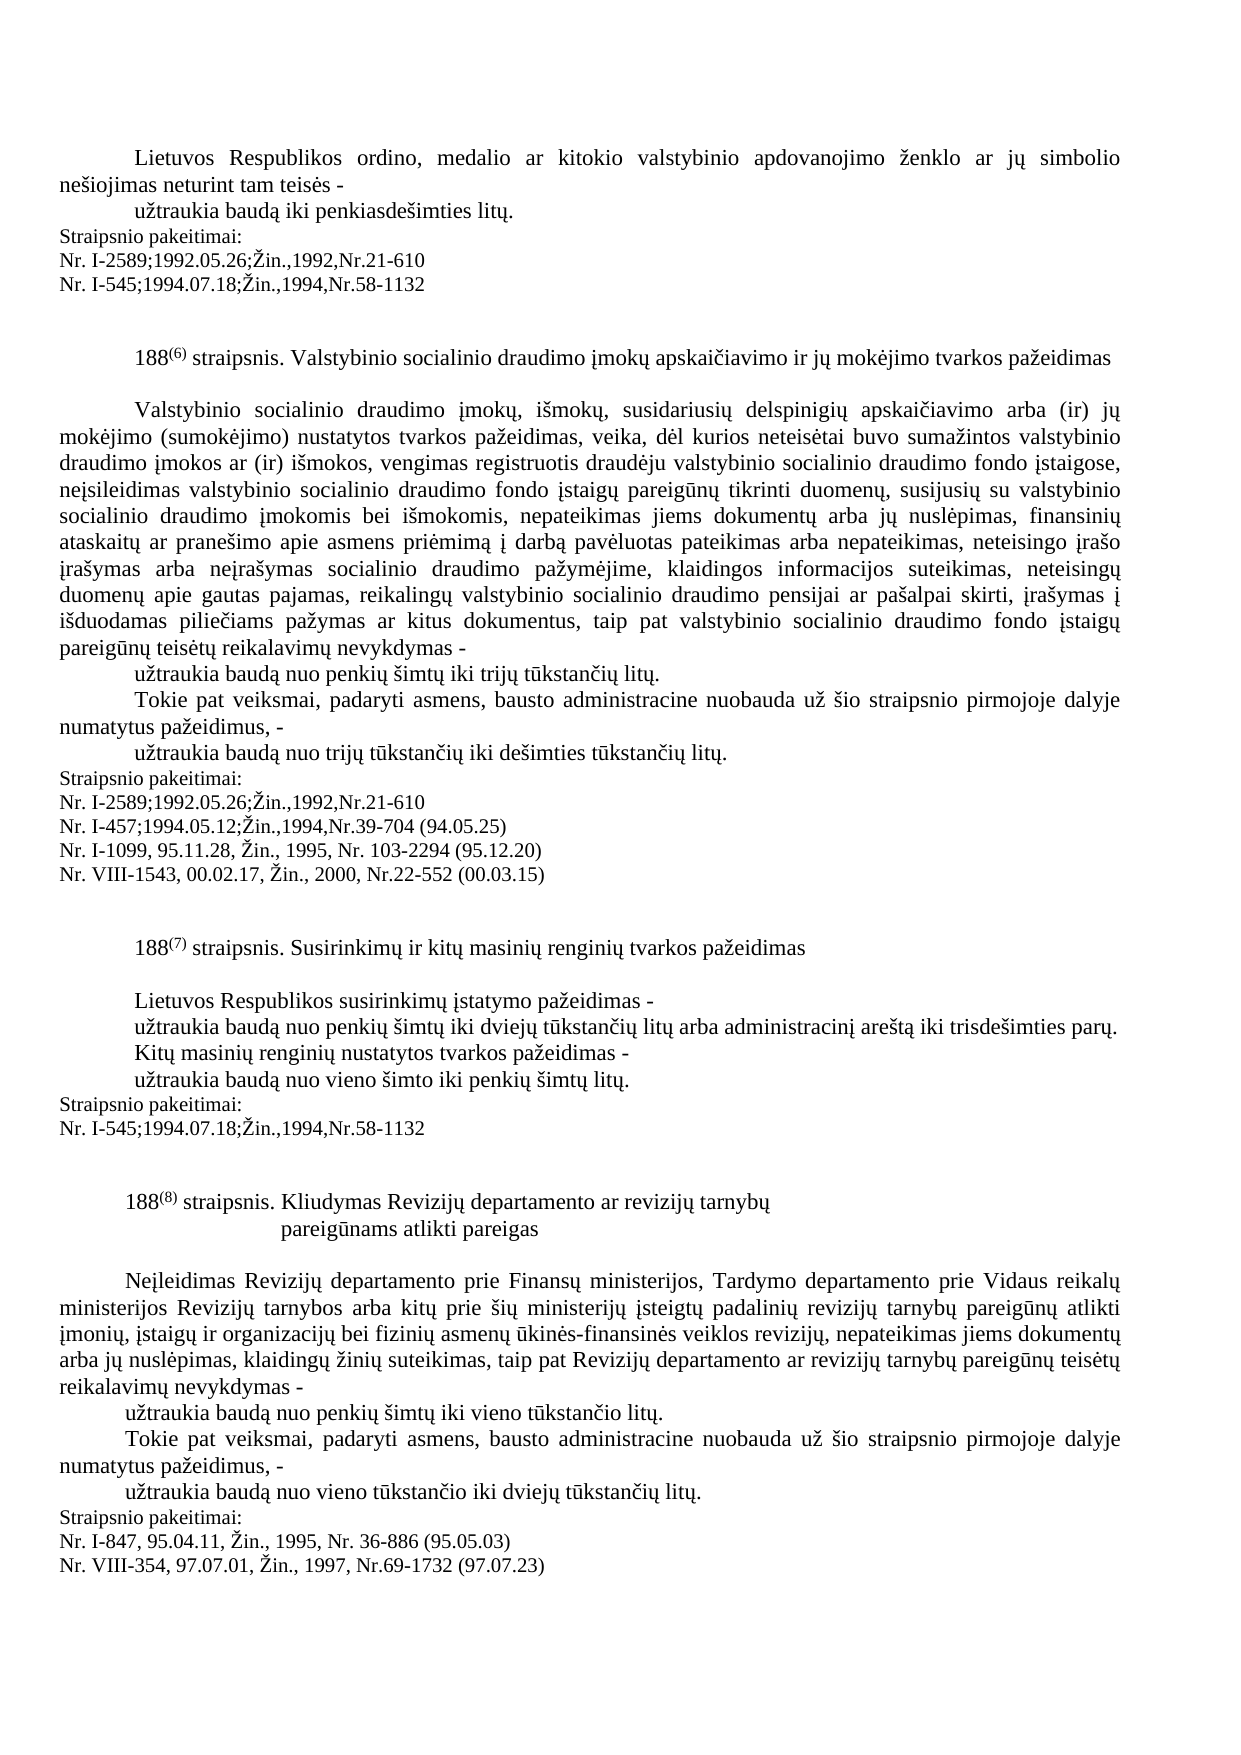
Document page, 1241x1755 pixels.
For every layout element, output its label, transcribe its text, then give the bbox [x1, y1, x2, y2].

text Nr. VIII-354, 97.07.01, Žin., 1997, Nr.69-1732 (97.07.23) [59, 1553, 1122, 1577]
text Tokie pat veiksmai, padaryti asmens, bausto administracine nuobauda už šio straipsnio pirmojoje dalyje numatytus pažeidimus, - [59, 686, 1122, 739]
text užtraukia baudą iki penkiasdešimties litų. [59, 197, 1122, 223]
text Straipsnio pakeitimai: [59, 766, 1122, 789]
text Nr. I-2589;1992.05.26;Žin.,1992,Nr.21-610 [59, 789, 1122, 814]
text Straipsnio pakeitimai: [59, 223, 1122, 248]
text Kitų masinių renginių nustatytos tvarkos pažeidimas - [59, 1039, 1122, 1066]
text 188(8) straipsnis. Kliudymas Revizijų departamento ar revizijų tarnybų [59, 1188, 1122, 1215]
text Nr. VIII-1543, 00.02.17, Žin., 2000, Nr.22-552 (00.03.15) [59, 862, 1122, 886]
text Straipsnio pakeitimai: [59, 1504, 1122, 1529]
text pareigūnams atlikti pareigas [59, 1215, 1122, 1241]
text užtraukia baudą nuo trijų tūkstančių iki dešimties tūkstančių litų. [59, 739, 1122, 766]
text 188(7) straipsnis. Susirinkimų ir kitų masinių renginių tvarkos pažeidimas [59, 934, 1122, 960]
text 188(6) straipsnis. Valstybinio socialinio draudimo įmokų apskaičiavimo ir jų mokėjimo tvarkos pažeidimas [134, 344, 1122, 370]
text Nr. I-457;1994.05.12;Žin.,1994,Nr.39-704 (94.05.25) [59, 814, 1122, 838]
text Lietuvos Respublikos susirinkimų įstatymo pažeidimas - [59, 987, 1122, 1013]
text Nr. I-1099, 95.11.28, Žin., 1995, Nr. 103-2294 (95.12.20) [59, 838, 1122, 862]
text užtraukia baudą nuo penkių šimtų iki trijų tūkstančių litų. [59, 660, 1122, 686]
text užtraukia baudą nuo penkių šimtų iki vieno tūkstančio litų. [59, 1399, 1122, 1426]
text Valstybinio socialinio draudimo įmokų, išmokų, susidariusių delspinigių apskaičiavimo arba (ir) jų mokėjimo (sumokėjimo) nustatytos tvarkos pažeidimas, veika, dėl kurios neteisėtai buvo sumažintos valstybinio draudimo įmokos ar (ir) išmokos, vengimas registruotis draudėju valstybinio socialinio draudimo fondo įstaigose, neįsileidimas valstybinio socialinio draudimo fondo įstaigų pareigūnų tikrinti duomenų, susijusių su valstybinio socialinio draudimo įmokomis bei išmokomis, nepateikimas jiems dokumentų arba jų nuslėpimas, finansinių ataskaitų ar pranešimo apie asmens priėmimą į darbą pavėluotas pateikimas arba nepateikimas, neteisingo įrašo įrašymas arba neįrašymas socialinio draudimo pažymėjime, klaidingos informacijos suteikimas, neteisingų duomenų apie gautas pajamas, reikalingų valstybinio socialinio draudimo pensijai ar pašalpai skirti, įrašymas į išduodamas piliečiams pažymas ar kitus dokumentus, taip pat valstybinio socialinio draudimo fondo įstaigų pareigūnų teisėtų reikalavimų nevykdymas - [59, 397, 1122, 660]
text Nr. I-847, 95.04.11, Žin., 1995, Nr. 36-886 (95.05.03) [59, 1529, 1122, 1553]
text Nr. I-2589;1992.05.26;Žin.,1992,Nr.21-610 [59, 248, 1122, 272]
text Nr. I-545;1994.07.18;Žin.,1994,Nr.58-1132 [59, 272, 1122, 296]
text užtraukia baudą nuo penkių šimtų iki dviejų tūkstančių litų arba administracinį areštą iki trisdešimties parų. [59, 1013, 1122, 1039]
text Lietuvos Respublikos ordino, medalio ar kitokio valstybinio apdovanojimo ženklo ar jų simbolio nešiojimas neturint tam teisės - [59, 144, 1122, 197]
text užtraukia baudą nuo vieno šimto iki penkių šimtų litų. [59, 1066, 1122, 1092]
text Neįleidimas Revizijų departamento prie Finansų ministerijos, Tardymo departamento prie Vidaus reikalų ministerijos Revizijų tarnybos arba kitų prie šių ministerijų įsteigtų padalinių revizijų tarnybų pareigūnų atlikti įmonių, įstaigų ir organizacijų bei fizinių asmenų ūkinės-finansinės veiklos revizijų, nepateikimas jiems dokumentų arba jų nuslėpimas, klaidingų žinių suteikimas, taip pat Revizijų departamento ar revizijų tarnybų pareigūnų teisėtų reikalavimų nevykdymas - [59, 1267, 1122, 1399]
text Nr. I-545;1994.07.18;Žin.,1994,Nr.58-1132 [59, 1116, 1122, 1140]
text Tokie pat veiksmai, padaryti asmens, bausto administracine nuobauda už šio straipsnio pirmojoje dalyje numatytus pažeidimus, - [59, 1426, 1122, 1478]
text Straipsnio pakeitimai: [59, 1092, 1122, 1116]
text užtraukia baudą nuo vieno tūkstančio iki dviejų tūkstančių litų. [59, 1478, 1122, 1504]
